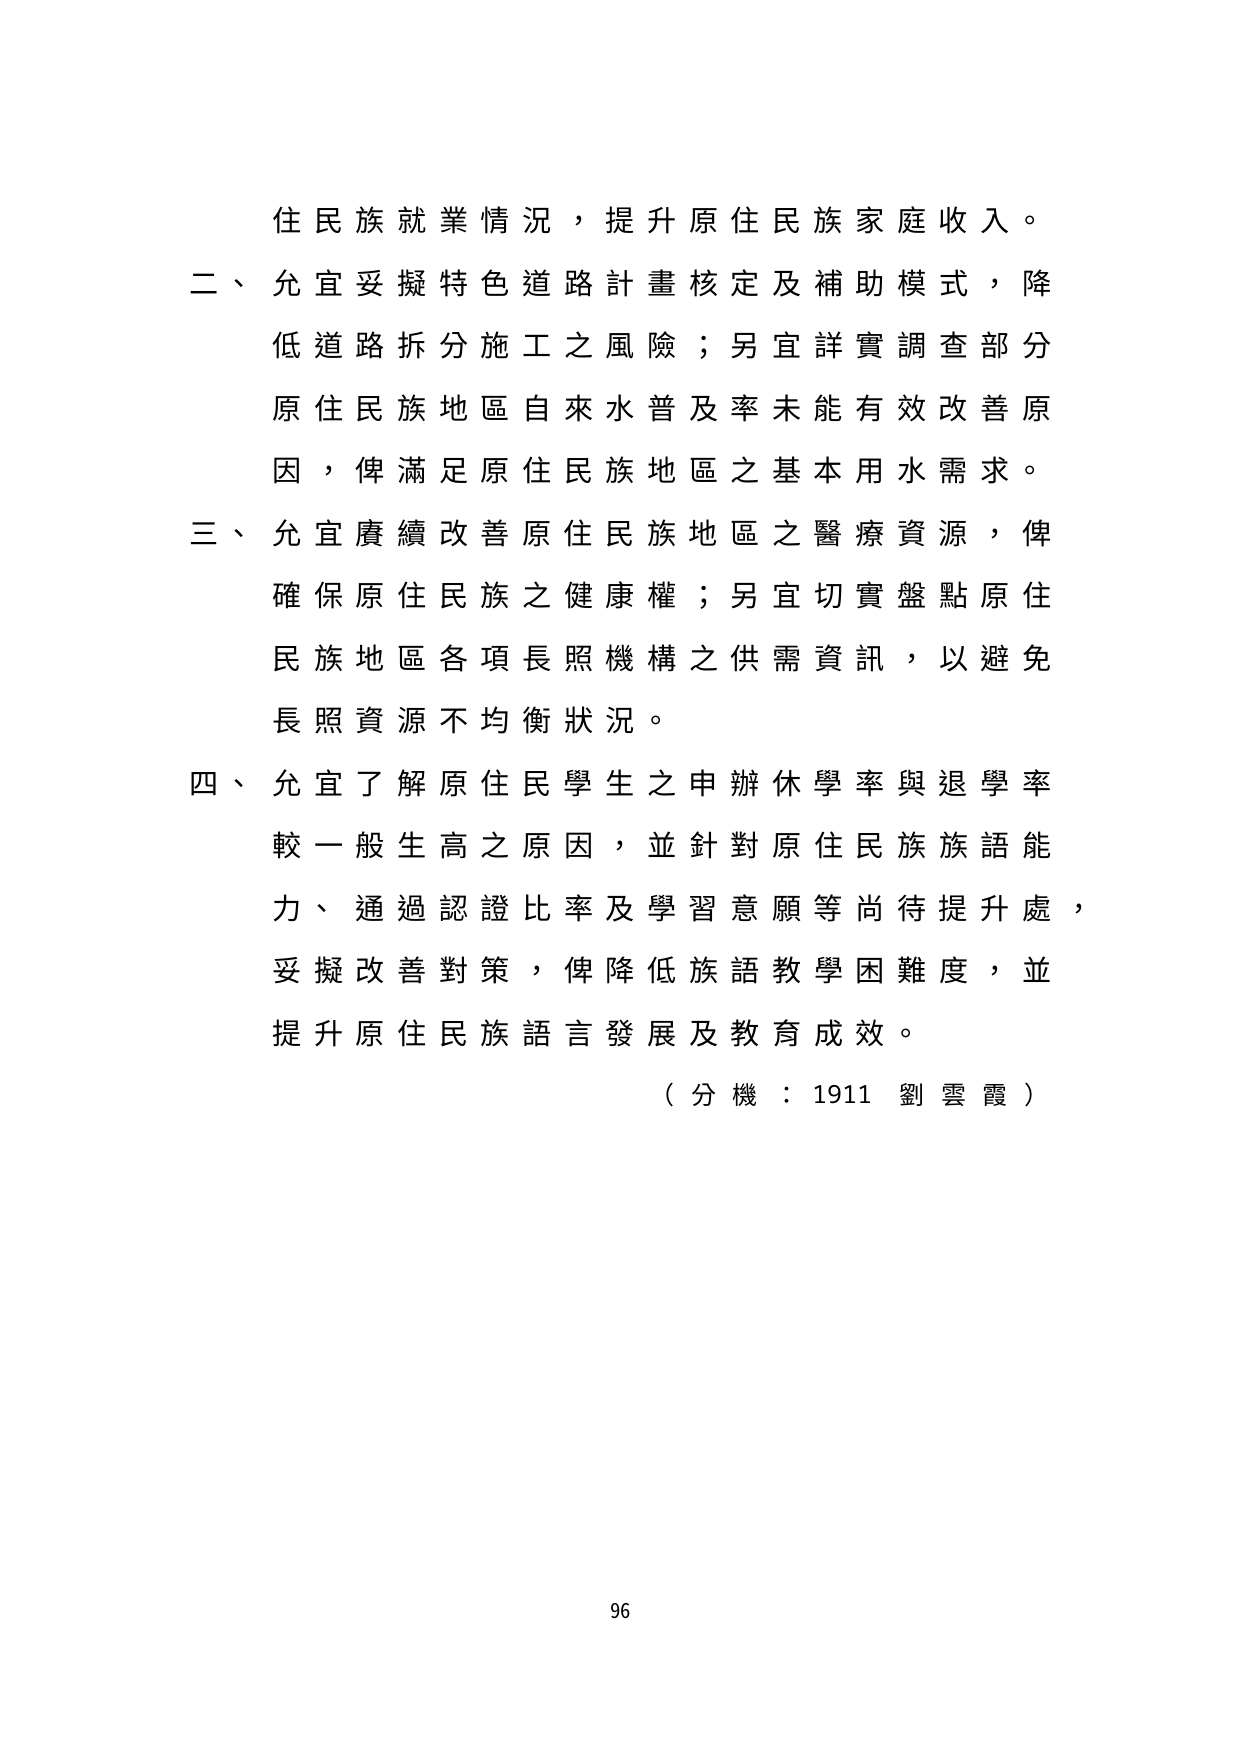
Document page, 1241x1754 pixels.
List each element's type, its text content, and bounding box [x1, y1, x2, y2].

text （分機：1911 劉雲霞） [242, 1052, 1058, 1115]
text 四、允宜了解原住民學生之申辦休學率與退學率較一般生高之原因，並針對原住民族族語能力、通過認證比率及學習意願等尚待提升處，妥擬改善對策，俾降低族語教學困難度，並提升原住民族語言發展及教育成效。 [183, 740, 1058, 1052]
text 住民族就業情況，提升原住民族家庭收入。 [183, 177, 1058, 240]
text 三、允宜賡續改善原住民族地區之醫療資源，俾確保原住民族之健康權；另宜切實盤點原住民族地區各項長照機構之供需資訊，以避免長照資源不均衡狀況。 [183, 490, 1058, 740]
text 二、允宜妥擬特色道路計畫核定及補助模式，降低道路拆分施工之風險；另宜詳實調查部分原住民族地區自來水普及率未能有效改善原因，俾滿足原住民族地區之基本用水需求。 [183, 240, 1058, 490]
